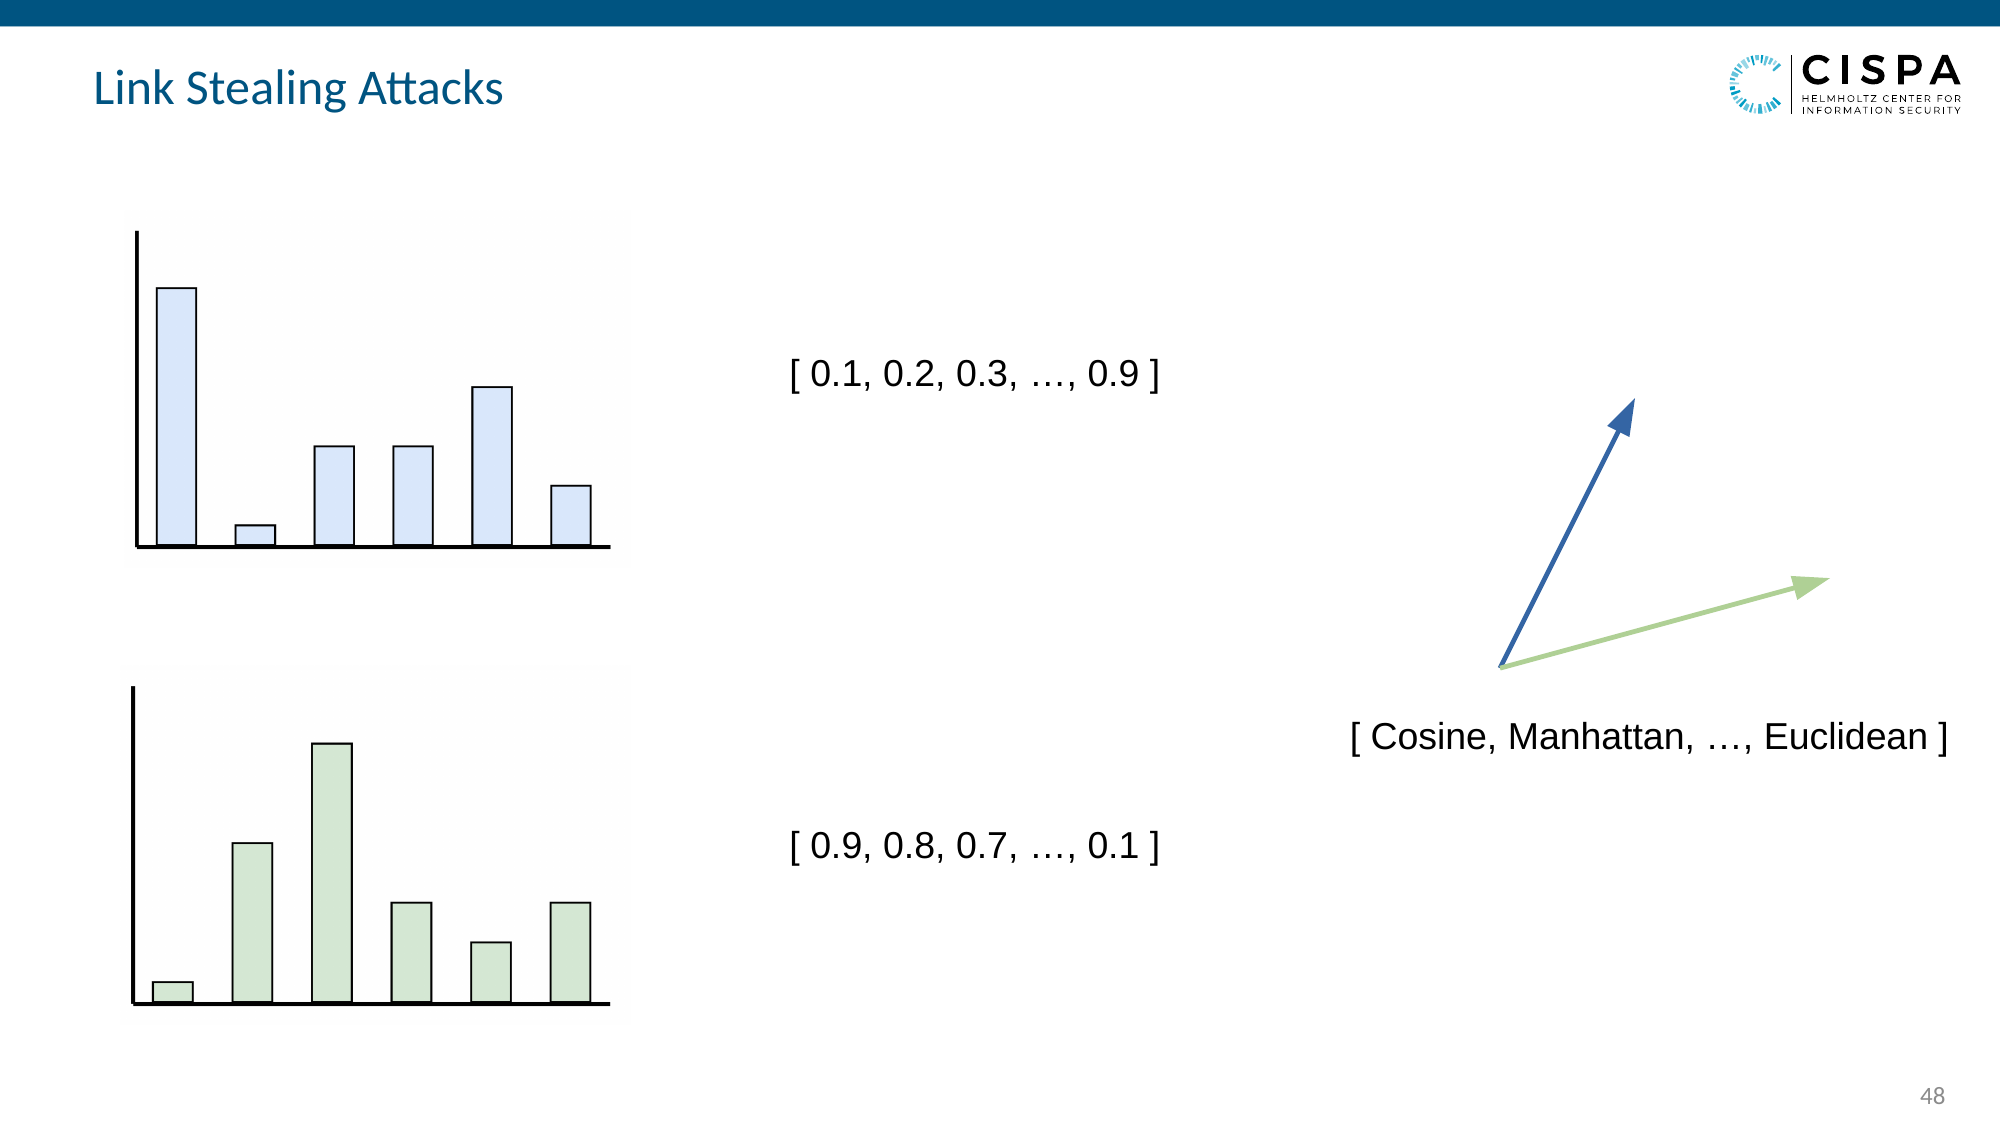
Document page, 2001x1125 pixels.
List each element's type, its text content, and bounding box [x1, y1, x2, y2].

text_box [ 0.1, 0.2, 0.3, …, 0.9 ] [774, 345, 1176, 402]
picture [124, 210, 631, 568]
slide_number [1870, 1065, 1961, 1125]
text_box [ 0.9, 0.8, 0.7, …, 0.1 ] [774, 817, 1176, 875]
title Link Stealing Attacks [78, 38, 1699, 131]
text_box [ Cosine, Manhattan, …, Euclidean ] [1335, 708, 1965, 766]
picture [120, 665, 631, 1026]
